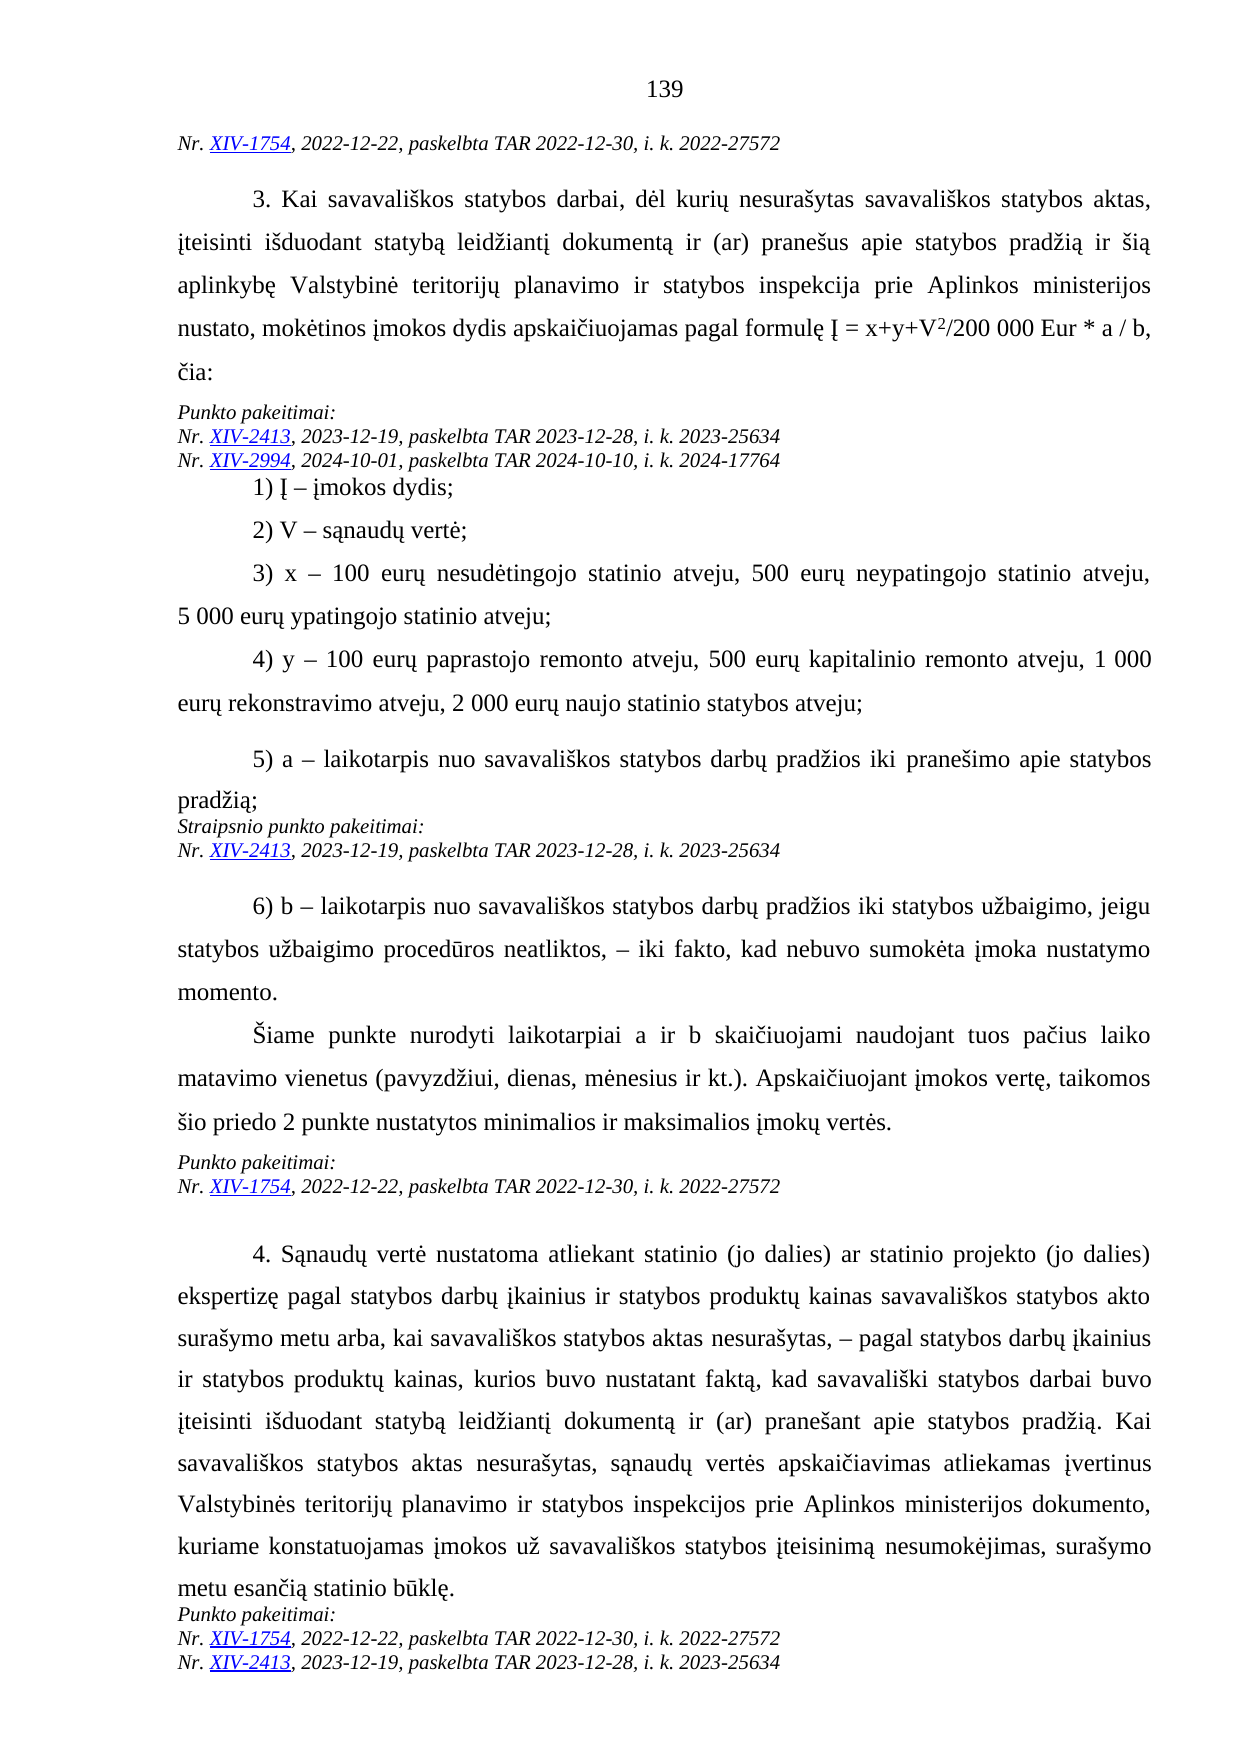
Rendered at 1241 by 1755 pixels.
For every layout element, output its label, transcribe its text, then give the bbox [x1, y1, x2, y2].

text 2) V – sąnaudų vertė; [177, 515, 1152, 544]
text Punkto pakeitimai: [177, 400, 1152, 424]
text Nr. XIV-1754, 2022-12-22, paskelbta TAR 2022-12-30, i. k. 2022-27572 [177, 1626, 1152, 1650]
text 4) y – 100 eurų paprastojo remonto atveju, 500 eurų kapitalinio remonto atveju, 1 000 eurų rekonstravimo atveju, 2 000 eurų naujo statinio statybos atveju; [177, 644, 1152, 716]
text Nr. XIV-2994, 2024-10-01, paskelbta TAR 2024-10-10, i. k. 2024-17764 [177, 448, 1152, 472]
text Nr. XIV-2413, 2023-12-19, paskelbta TAR 2023-12-28, i. k. 2023-25634 [177, 838, 1152, 862]
text 5) a – laikotarpis nuo savavališkos statybos darbų pradžios iki pranešimo apie statybos pradžią; [177, 731, 1152, 814]
text Punkto pakeitimai: [177, 1150, 1152, 1174]
text Nr. XIV-1754, 2022-12-22, paskelbta TAR 2022-12-30, i. k. 2022-27572 [177, 131, 1152, 155]
text 6) b – laikotarpis nuo savavališkos statybos darbų pradžios iki statybos užbaigimo, jeigu statybos užbaigimo procedūros neatliktos, – iki fakto, kad nebuvo sumokėta įmoka nustatymo momento. [177, 891, 1152, 1006]
text Šiame punkte nurodyti laikotarpiai a ir b skaičiuojami naudojant tuos pačius laiko matavimo vienetus (pavyzdžiui, dienas, mėnesius ir kt.). Apskaičiuojant įmokos vertę, taikomos šio priedo 2 punkte nustatytos minimalios ir maksimalios įmokų vertės. [177, 1020, 1152, 1135]
text Nr. XIV-2413, 2023-12-19, paskelbta TAR 2023-12-28, i. k. 2023-25634 [177, 1650, 1152, 1674]
text Straipsnio punkto pakeitimai: [177, 814, 1152, 838]
text Nr. XIV-2413, 2023-12-19, paskelbta TAR 2023-12-28, i. k. 2023-25634 [177, 424, 1152, 448]
text Nr. XIV-1754, 2022-12-22, paskelbta TAR 2022-12-30, i. k. 2022-27572 [177, 1174, 1152, 1198]
text 3. Kai savavališkos statybos darbai, dėl kurių nesurašytas savavališkos statybos aktas, įteisinti išduodant statybą leidžiantį dokumentą ir (ar) pranešus apie statybos pradžią ir šią aplinkybę Valstybinė teritorijų planavimo ir statybos inspekcija prie Aplinkos ministerijos nustato, mokėtinos įmokos dydis apskaičiuojamas pagal formulę Į = x+y+V2/200 000 Eur * a / b, čia: [177, 184, 1152, 385]
text 3) x – 100 eurų nesudėtingojo statinio atveju, 500 eurų neypatingojo statinio atveju, 5 000 eurų ypatingojo statinio atveju; [177, 558, 1152, 630]
text Punkto pakeitimai: [177, 1602, 1152, 1626]
text 4. Sąnaudų vertė nustatoma atliekant statinio (jo dalies) ar statinio projekto (jo dalies) ekspertizę pagal statybos darbų įkainius ir statybos produktų kainas savavališkos statybos akto surašymo metu arba, kai savavališkos statybos aktas nesurašytas, – pagal statybos darbų įkainius ir statybos produktų kainas, kurios buvo nustatant faktą, kad savavališki statybos darbai buvo įteisinti išduodant statybą leidžiantį dokumentą ir (ar) pranešant apie statybos pradžią. Kai savavališkos statybos aktas nesurašytas, sąnaudų vertės apskaičiavimas atliekamas įvertinus Valstybinės teritorijų planavimo ir statybos inspekcijos prie Aplinkos ministerijos dokumento, kuriame konstatuojamas įmokos už savavališkos statybos įteisinimą nesumokėjimas, surašymo metu esančią statinio būklę. [177, 1227, 1152, 1602]
text 1) Į – įmokos dydis; [177, 472, 1152, 501]
